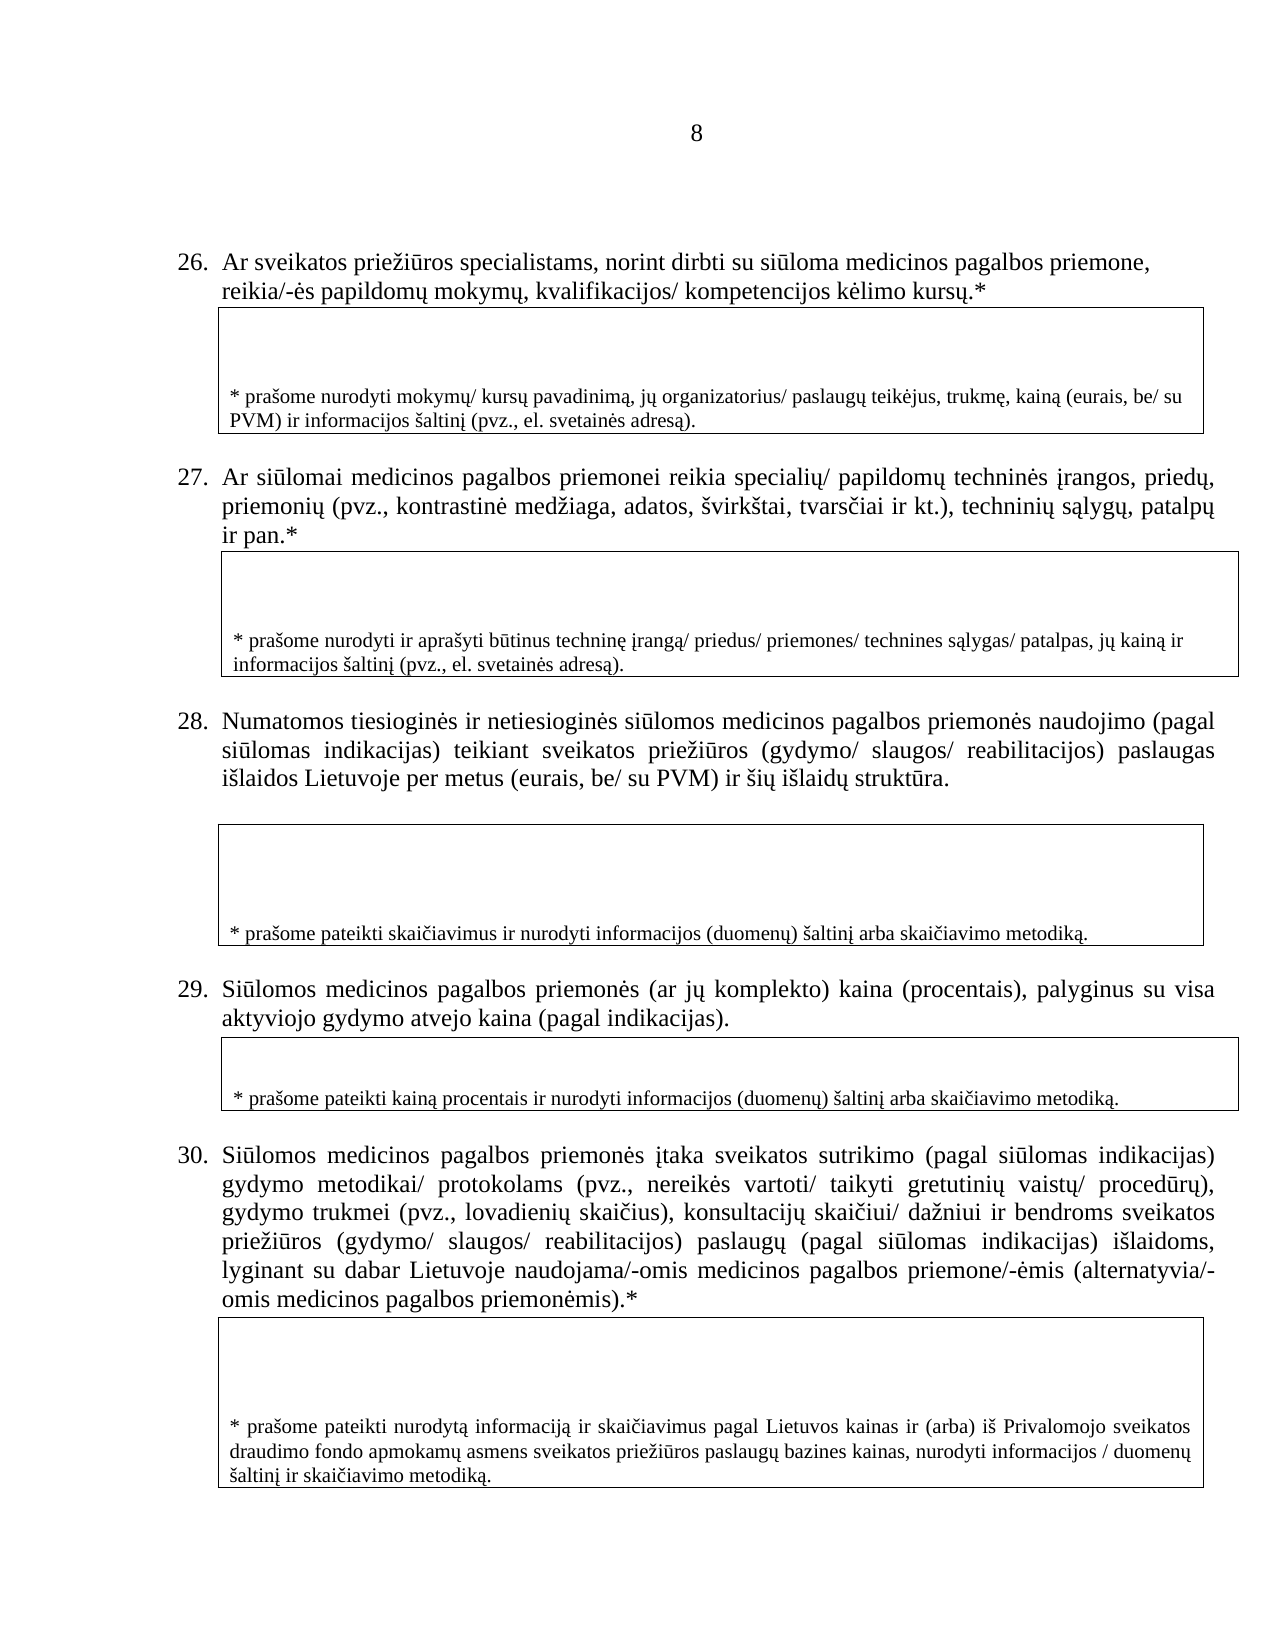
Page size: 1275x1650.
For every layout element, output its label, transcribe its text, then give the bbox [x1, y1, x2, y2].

table_header * prašome pateikti kainą procentais ir nurodyti informacijos (duomenų) šaltinį arba skaičiavimo metodiką. [222, 1038, 1238, 1110]
text 29. Siūlomos medicinos pagalbos priemonės (ar jų komplekto) kaina (procentais), palyginus su visa aktyviojo gydymo atvejo kaina (pagal indikacijas). [177, 974, 1216, 1032]
text 30. Siūlomos medicinos pagalbos priemonės įtaka sveikatos sutrikimo (pagal siūlomas indikacijas) gydymo metodikai/ protokolams (pvz., nereikės vartoti/ taikyti gretutinių vaistų/ procedūrų), gydymo trukmei (pvz., lovadienių skaičius), konsultacijų skaičiui/ dažniui ir bendroms sveikatos priežiūros (gydymo/ slaugos/ reabilitacijos) paslaugų (pagal siūlomas indikacijas) išlaidoms, lyginant su dabar Lietuvoje naudojama/-omis medicinos pagalbos priemone/-ėmis (alternatyvia/-omis medicinos pagalbos priemonėmis).* [177, 1140, 1216, 1312]
table_header * prašome pateikti nurodytą informaciją ir skaičiavimus pagal Lietuvos kainas ir (arba) iš Privalomojo sveikatos draudimo fondo apmokamų asmens sveikatos priežiūros paslaugų bazines kainas, nurodyti informacijos / duomenų šaltinį ir skaičiavimo metodiką. [219, 1318, 1203, 1487]
text 26. Ar sveikatos priežiūros specialistams, norint dirbti su siūloma medicinos pagalbos priemone, reikia/-ės papildomų mokymų, kvalifikacijos/ kompetencijos kėlimo kursų.* [177, 247, 1216, 304]
table_header * prašome nurodyti ir aprašyti būtinus techninę įrangą/ priedus/ priemones/ technines sąlygas/ patalpas, jų kainą ir informacijos šaltinį (pvz., el. svetainės adresą). [222, 552, 1238, 676]
text 28. Numatomos tiesioginės ir netiesioginės siūlomos medicinos pagalbos priemonės naudojimo (pagal siūlomas indikacijas) teikiant sveikatos priežiūros (gydymo/ slaugos/ reabilitacijos) paslaugas išlaidos Lietuvoje per metus (eurais, be/ su PVM) ir šių išlaidų struktūra. [177, 706, 1216, 792]
table_header * prašome nurodyti mokymų/ kursų pavadinimą, jų organizatorius/ paslaugų teikėjus, trukmę, kainą (eurais, be/ su PVM) ir informacijos šaltinį (pvz., el. svetainės adresą). [219, 308, 1203, 432]
table_header * prašome pateikti skaičiavimus ir nurodyti informacijos (duomenų) šaltinį arba skaičiavimo metodiką. [219, 825, 1203, 945]
text 27. Ar siūlomai medicinos pagalbos priemonei reikia specialių/ papildomų techninės įrangos, priedų, priemonių (pvz., kontrastinė medžiaga, adatos, švirkštai, tvarsčiai ir kt.), techninių sąlygų, patalpų ir pan.* [177, 462, 1216, 548]
